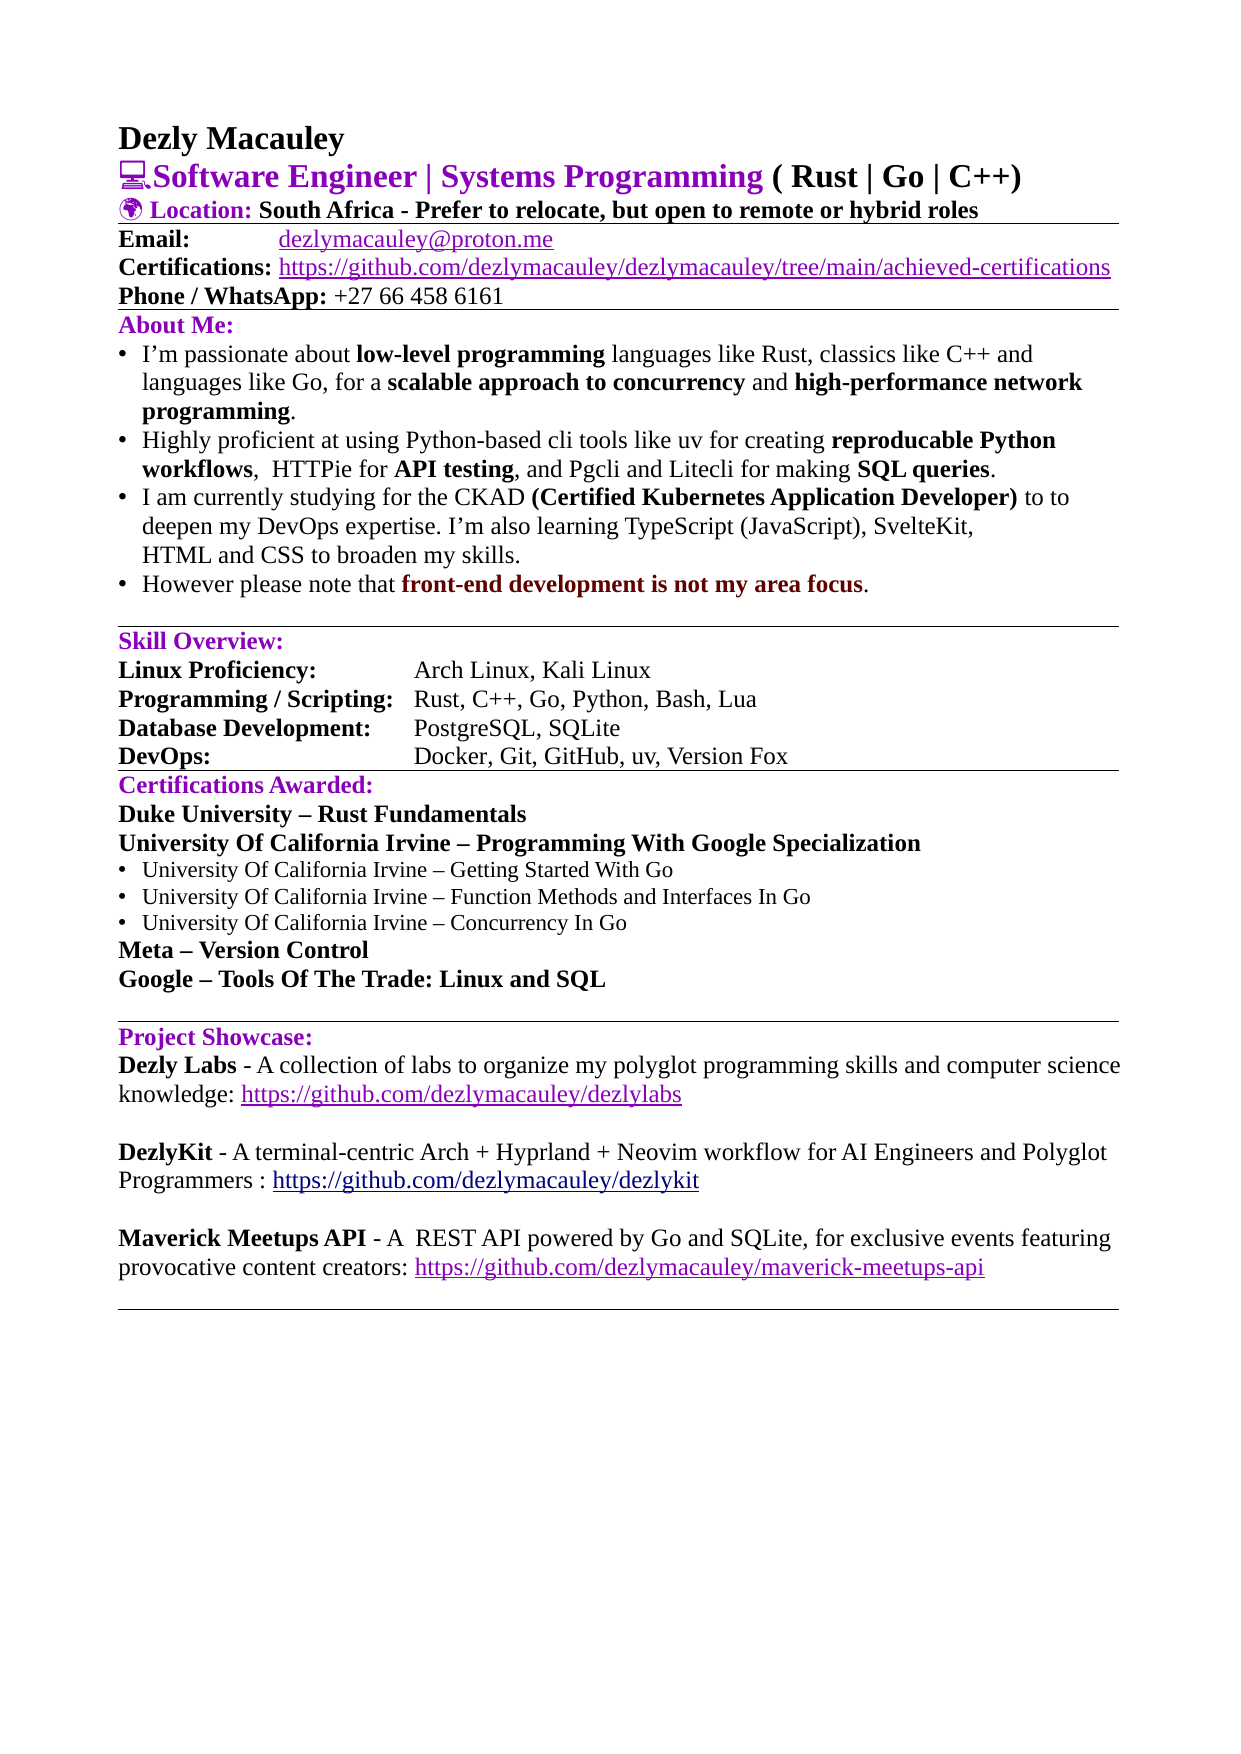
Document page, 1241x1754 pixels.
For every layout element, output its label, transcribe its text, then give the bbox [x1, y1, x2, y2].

text Dezly Labs - A collection of labs to organize my polyglot programming skills and computer science knowledge: https://github.com/dezlymacauley/dezlylabs [118, 1051, 1122, 1108]
text Programming / Scripting: Rust, C++, Go, Python, Bash, Lua [118, 684, 1122, 713]
text Dezly Macauley [118, 118, 1122, 156]
text Certifications: https://github.com/dezlymacauley/dezlymacauley/tree/main/achieved-certifications [118, 252, 1122, 281]
text 🌍 Location: South Africa - Prefer to relocate, but open to remote or hybrid roles [118, 195, 1122, 223]
list HTML and CSS to broaden my skills. [118, 540, 1122, 569]
text Linux Proficiency: Arch Linux, Kali Linux [118, 655, 1122, 684]
list Highly proficient at using Python-based cli tools like uv for creating reproducable Python workflows, HTTPie for API testing, and Pgcli and Litecli for making SQL queries. [118, 425, 1122, 482]
text Database Development: PostgreSQL, SQLite [118, 713, 1122, 741]
text University Of California Irvine – Programming With Google Specialization [118, 828, 1122, 856]
text DezlyKit - A terminal-centric Arch + Hyprland + Neovim workflow for AI Engineers and Polyglot Programmers : https://github.com/dezlymacauley/dezlykit Maverick Meetups API - A REST API powered by Go and SQLite, for exclusive events featuring provocative content creators: https://github.com/dezlymacauley/maverick-meetups-api [118, 1137, 1122, 1281]
text Project Showcase: [118, 1022, 1122, 1051]
text Meta – Version Control [118, 936, 1122, 964]
text 💻Software Engineer | Systems Programming ( Rust | Go | C++) [118, 156, 1122, 195]
text Certifications Awarded: Duke University – Rust Fundamentals [118, 770, 1122, 828]
text Phone / WhatsApp: +27 66 458 6161 [118, 281, 1122, 310]
text Google – Tools Of The Trade: Linux and SQL [118, 964, 1122, 993]
list University Of California Irvine – Function Methods and Interfaces In Go [118, 883, 1122, 909]
list However please note that front-end development is not my area focus. [118, 569, 1122, 597]
list University Of California Irvine – Concurrency In Go [118, 909, 1122, 936]
list I am currently studying for the CKAD (Certified Kubernetes Application Developer) to to deepen my DevOps expertise. I’m also learning TypeScript (JavaScript), SvelteKit, [118, 482, 1122, 540]
text DevOps: Docker, Git, GitHub, uv, Version Fox [118, 741, 1122, 770]
text Skill Overview: [118, 626, 1122, 655]
list University Of California Irvine – Getting Started With Go [118, 856, 1122, 883]
list I’m passionate about low-level programming languages like Rust, classics like C++ and languages like Go, for a scalable approach to concurrency and high-performance network programming. [118, 339, 1122, 425]
text Email: dezlymacauley@proton.me [118, 224, 1122, 252]
text About Me: [118, 310, 1122, 339]
